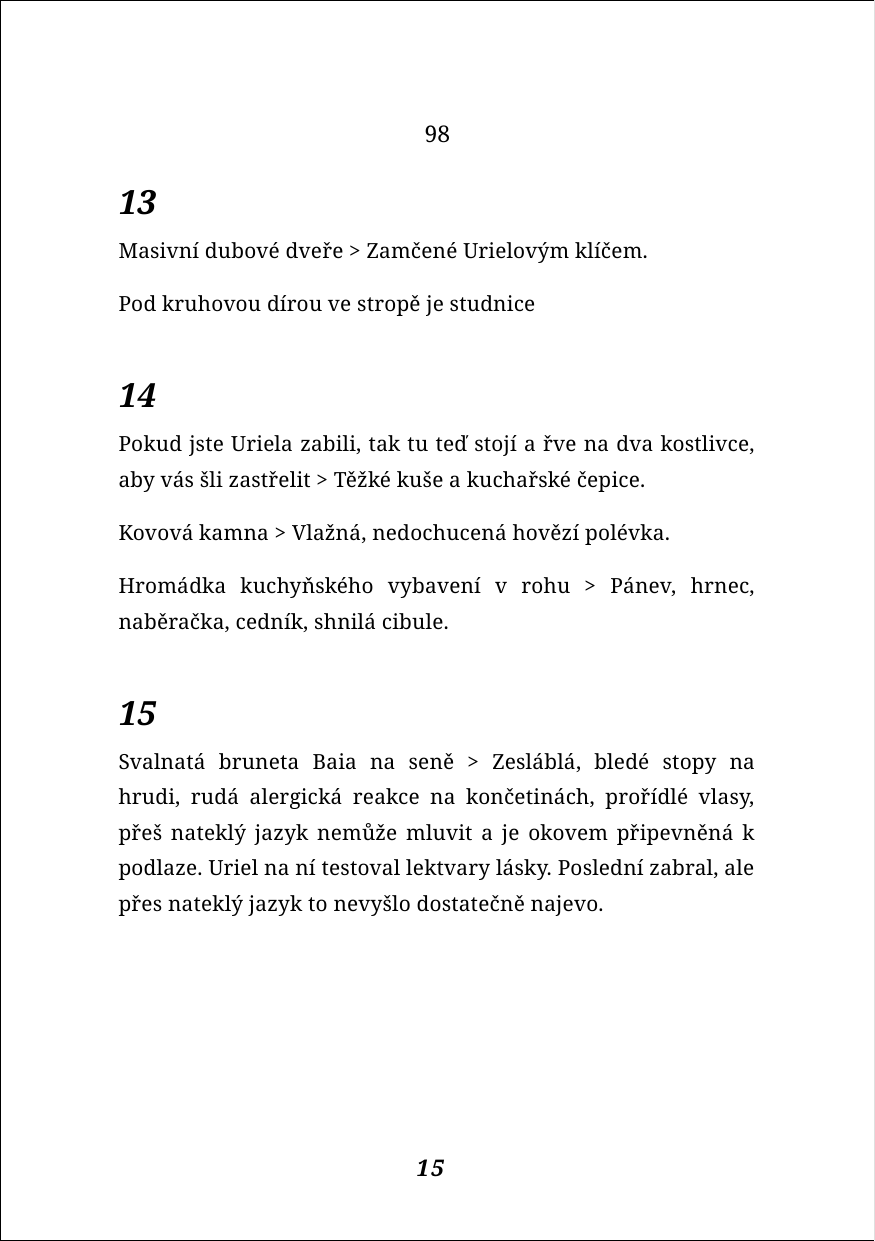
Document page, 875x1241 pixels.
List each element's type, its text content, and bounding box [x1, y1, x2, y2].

text Kovová kamna > Vlažná, nedochucená hovězí polévka. [118, 518, 756, 547]
subtitle 15 [118, 690, 756, 735]
text Hromádka kuchyňského vybavení v rohu > Pánev, hrnec, naběračka, cedník, shnilá cibule. [118, 571, 756, 635]
text Svalnatá bruneta Baia na seně > Zesláblá, bledé stopy na hrudi, rudá alergická reakce na končetinách, prořídlé vlasy, přeš nateklý jazyk nemůže mluvit a je okovem připevněná k podlaze. Uriel na ní testoval lektvary lásky. Poslední zabral, ale přes nateklý jazyk to nevyšlo dostatečně najevo. [118, 747, 756, 917]
text Pod kruhovou dírou ve stropě je studnice [118, 289, 756, 318]
subtitle 14 [118, 372, 756, 418]
text Pokud jste Uriela zabili, tak tu teď stojí a řve na dva kostlivce, aby vás šli zastřelit > Těžké kuše a kuchařské čepice. [118, 429, 756, 493]
subtitle 13 [118, 179, 756, 224]
text Masivní dubové dveře > Zamčené Urielovým klíčem. [118, 236, 756, 264]
